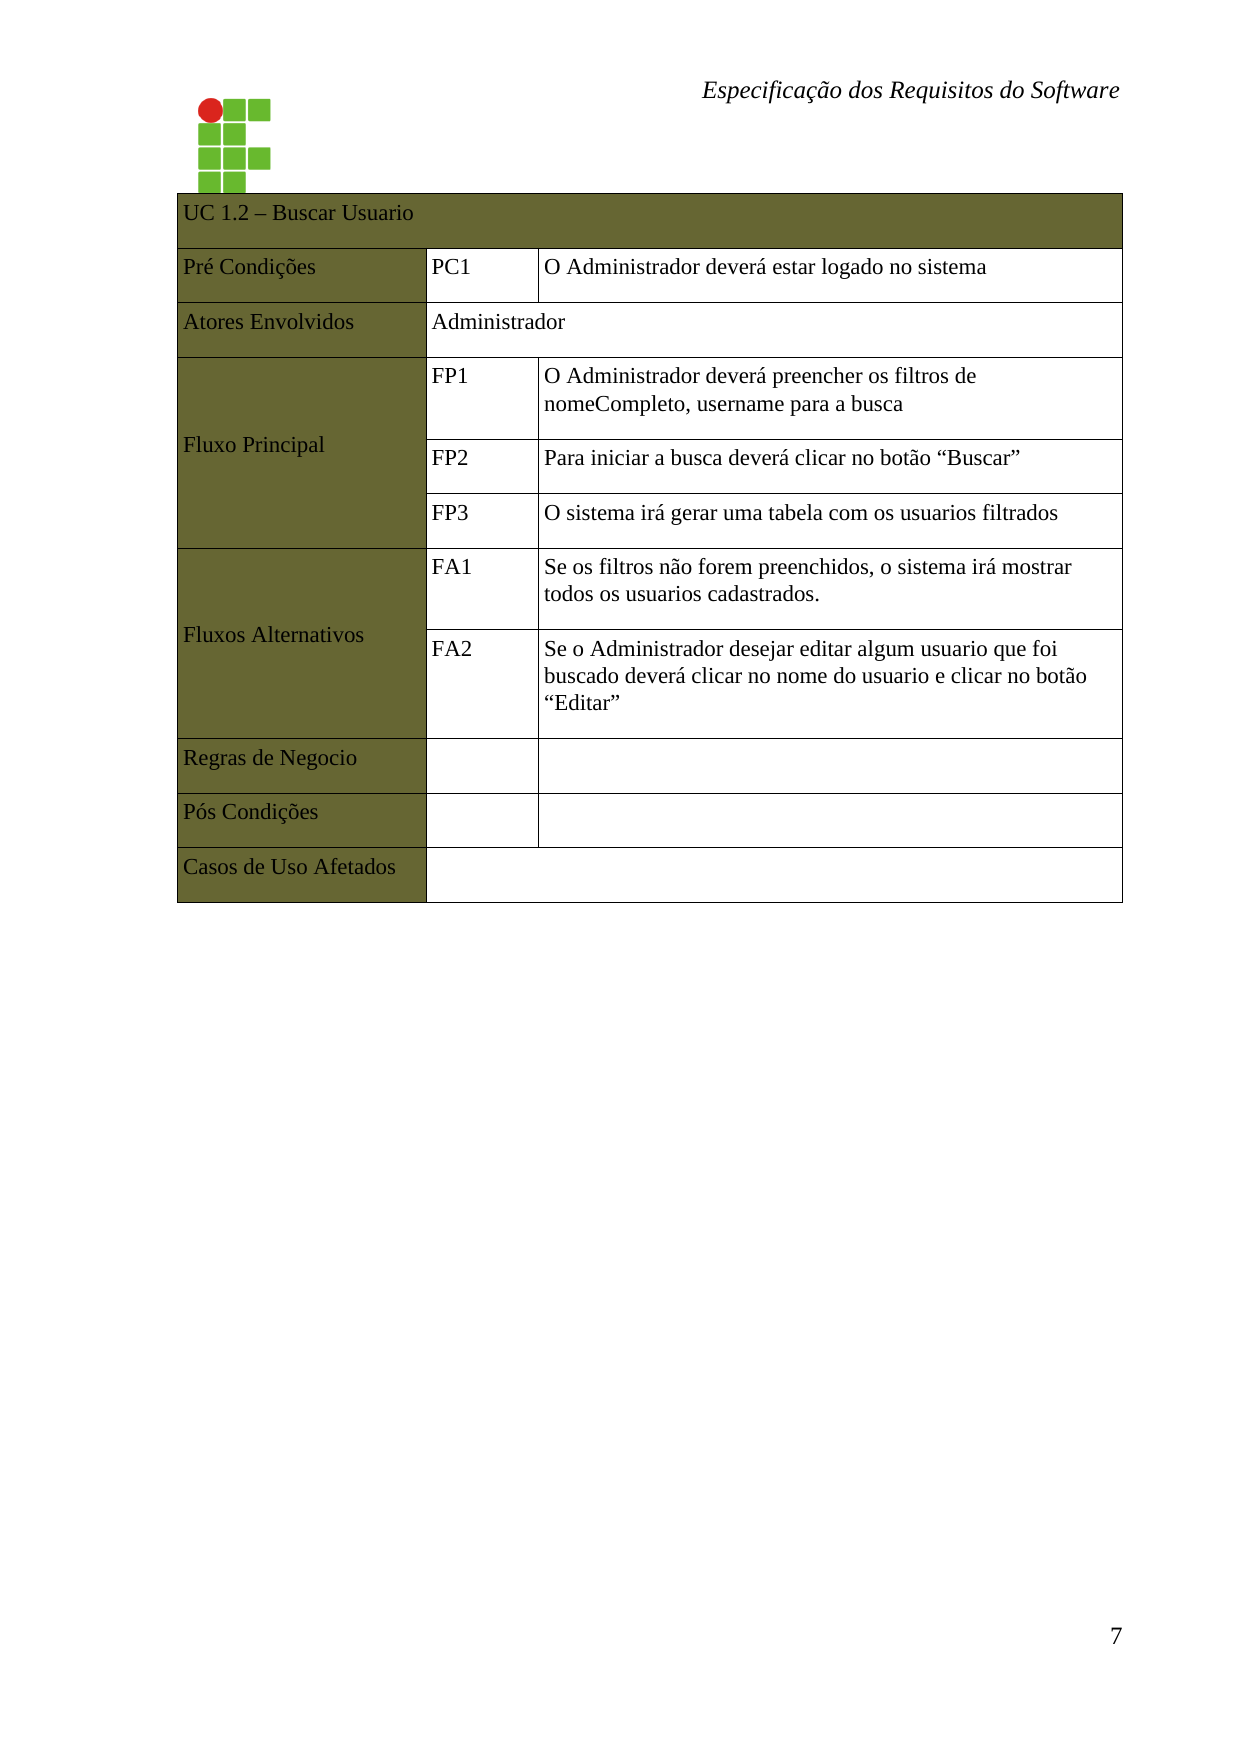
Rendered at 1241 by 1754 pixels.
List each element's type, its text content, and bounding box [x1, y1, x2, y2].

table_cell Se o Administrador desejar editar algum usuario que foi buscado deverá clicar no nome do usuario e clicar no botão “Editar” [539, 630, 1122, 738]
table_cell FP2 [427, 440, 538, 493]
table_cell Administrador [427, 303, 1122, 357]
table_cell Regras de Negocio [178, 739, 426, 793]
table_cell Pós Condições [178, 794, 426, 847]
table_cell Fluxos Alternativos [178, 549, 426, 738]
table_cell FP1 [427, 358, 538, 438]
table_cell Para iniciar a busca deverá clicar no botão “Buscar” [539, 440, 1122, 493]
table_cell FA2 [427, 630, 538, 738]
table_cell Fluxo Principal [178, 358, 426, 548]
table_cell Pré Condições [178, 249, 426, 302]
table_header UC 1.2 – Buscar Usuario [178, 194, 1122, 248]
table_cell O Administrador deverá preencher os filtros de nomeCompleto, username para a busca [539, 358, 1122, 438]
table_cell Se os filtros não forem preenchidos, o sistema irá mostrar todos os usuarios cadastrados. [539, 549, 1122, 629]
table_cell Atores Envolvidos [178, 303, 426, 357]
picture [195, 98, 271, 193]
table_cell [427, 739, 538, 793]
table_cell [427, 848, 1122, 902]
table_cell O Administrador deverá estar logado no sistema [539, 249, 1122, 302]
table_cell Casos de Uso Afetados [178, 848, 426, 902]
table_cell FA1 [427, 549, 538, 629]
table_cell [427, 794, 538, 847]
table_cell [539, 739, 1122, 793]
table_cell FP3 [427, 494, 538, 548]
table_cell O sistema irá gerar uma tabela com os usuarios filtrados [539, 494, 1122, 548]
table_cell [539, 794, 1122, 847]
table_cell PC1 [427, 249, 538, 302]
